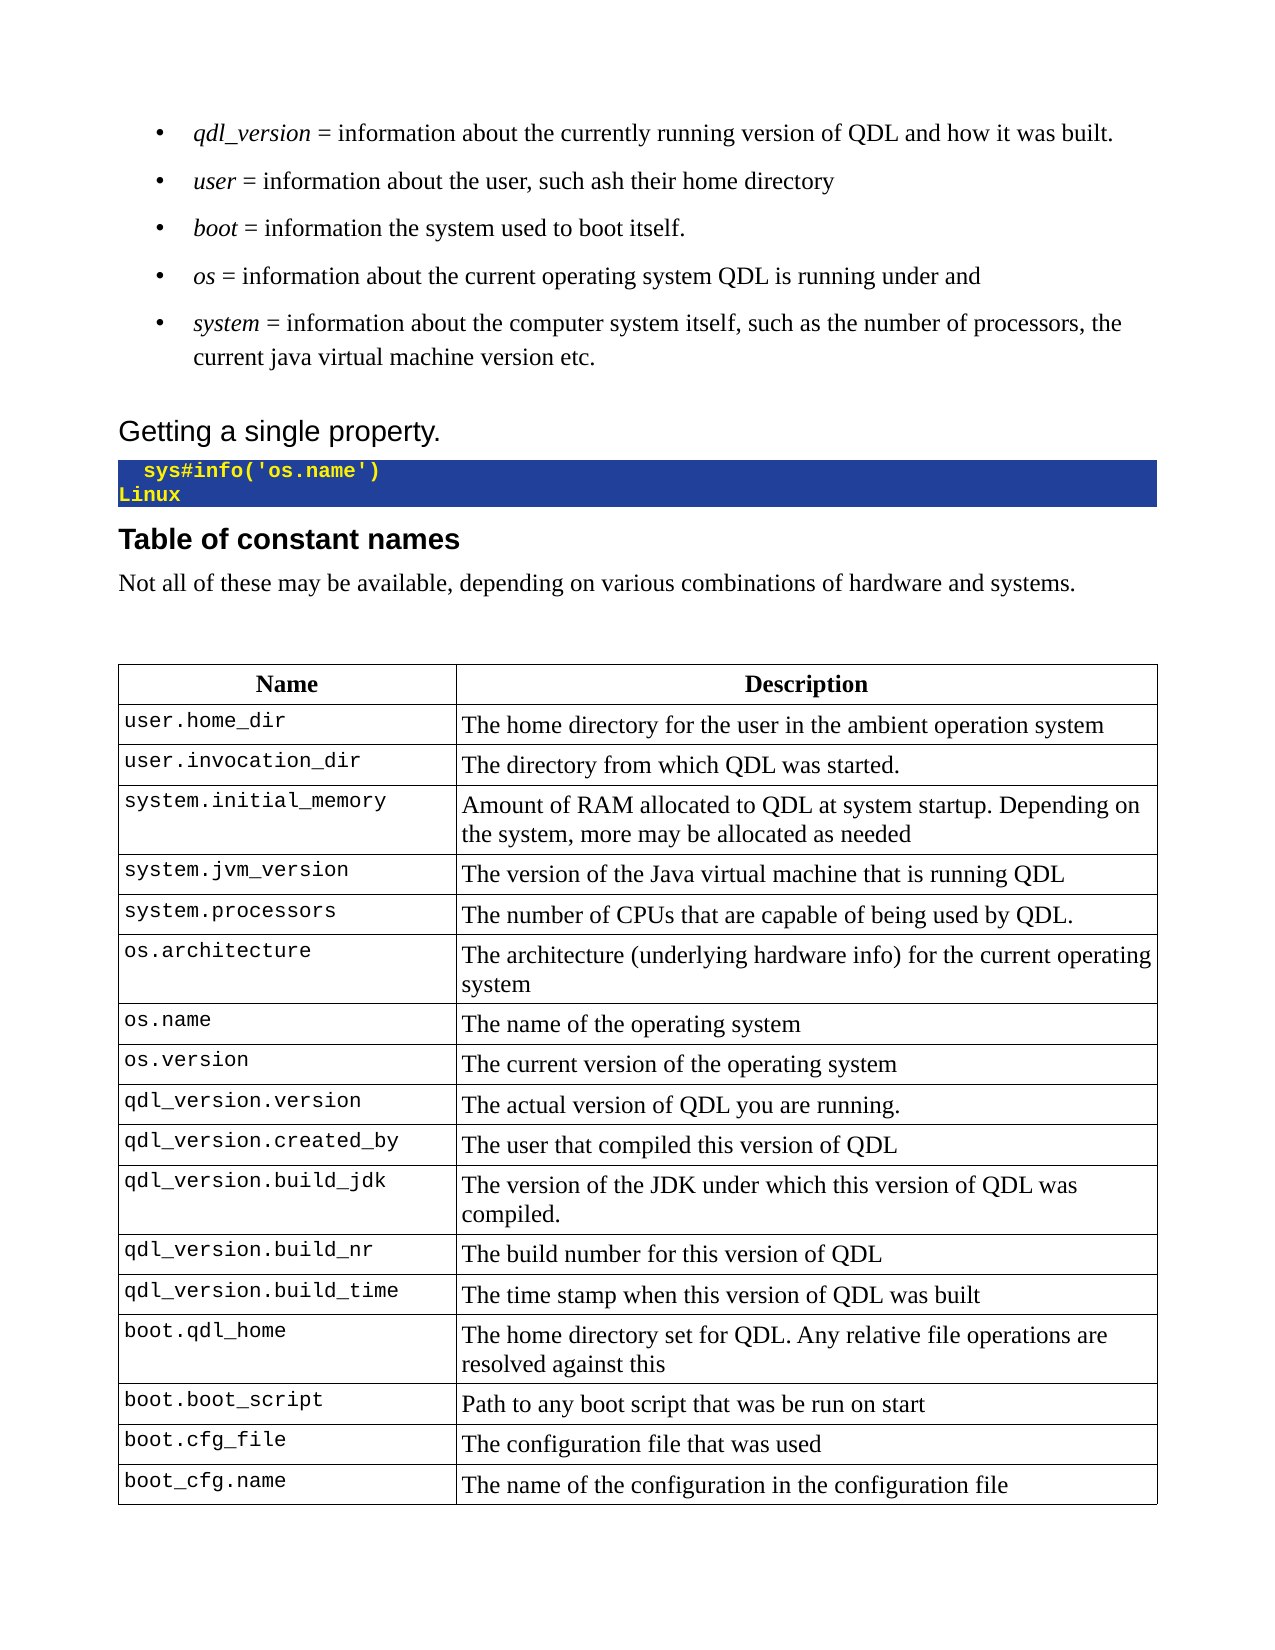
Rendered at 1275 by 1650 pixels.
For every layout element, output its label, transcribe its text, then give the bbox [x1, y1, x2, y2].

table_cell The version of the JDK under which this version of QDL was compiled. [457, 1166, 1157, 1233]
text sys#info('os.name') [118, 460, 1157, 484]
table_cell Amount of RAM allocated to QDL at system startup. Depending on the system, more may be allocated as needed [457, 786, 1157, 853]
list boot = information the system used to boot itself. [156, 213, 1157, 242]
table_cell The current version of the operating system [457, 1045, 1157, 1084]
table_cell qdl_version.build_jdk [119, 1166, 456, 1233]
table_cell system.initial_memory [119, 786, 456, 853]
table_cell boot_cfg.name [119, 1465, 456, 1504]
table_header Name [119, 665, 456, 704]
table_cell The actual version of QDL you are running. [457, 1085, 1157, 1124]
table_cell The configuration file that was used [457, 1425, 1157, 1464]
table_cell system.jvm_version [119, 855, 456, 894]
table_cell The name of the configuration in the configuration file [457, 1465, 1157, 1504]
table_cell qdl_version.build_time [119, 1275, 456, 1314]
subtitle Table of constant names [118, 522, 1157, 556]
table_cell The architecture (underlying hardware info) for the current operating system [457, 935, 1157, 1003]
table_cell boot.boot_script [119, 1384, 456, 1423]
table_cell Path to any boot script that was be run on start [457, 1384, 1157, 1423]
table_cell The number of CPUs that are capable of being used by QDL. [457, 895, 1157, 934]
table_cell os.version [119, 1045, 456, 1084]
subtitle Getting a single property. [118, 414, 1157, 448]
text Linux [118, 484, 1157, 507]
table_cell The build number for this version of QDL [457, 1235, 1157, 1274]
table_cell The version of the Java virtual machine that is running QDL [457, 855, 1157, 894]
table_cell The user that compiled this version of QDL [457, 1125, 1157, 1164]
table_cell The name of the operating system [457, 1004, 1157, 1043]
list os = information about the current operating system QDL is running under and [156, 261, 1157, 290]
table_cell qdl_version.build_nr [119, 1235, 456, 1274]
table_cell qdl_version.version [119, 1085, 456, 1124]
text Not all of these may be available, depending on various combinations of hardware and systems. [118, 568, 1157, 597]
table_cell os.architecture [119, 935, 456, 1003]
table_cell The home directory for the user in the ambient operation system [457, 705, 1157, 744]
table_cell boot.qdl_home [119, 1315, 456, 1383]
table_cell qdl_version.created_by [119, 1125, 456, 1164]
table_cell The time stamp when this version of QDL was built [457, 1275, 1157, 1314]
table_cell system.processors [119, 895, 456, 934]
list system = information about the computer system itself, such as the number of processors, the current java virtual machine version etc. [156, 308, 1157, 370]
list user = information about the user, such ash their home directory [156, 166, 1157, 194]
table_cell The directory from which QDL was started. [457, 745, 1157, 784]
table_cell os.name [119, 1004, 456, 1043]
list qdl_version = information about the currently running version of QDL and how it was built. [156, 118, 1157, 147]
table_cell user.invocation_dir [119, 745, 456, 784]
table_cell user.home_dir [119, 705, 456, 744]
table_header Description [457, 665, 1157, 704]
table_cell boot.cfg_file [119, 1425, 456, 1464]
table_cell The home directory set for QDL. Any relative file operations are resolved against this [457, 1315, 1157, 1383]
